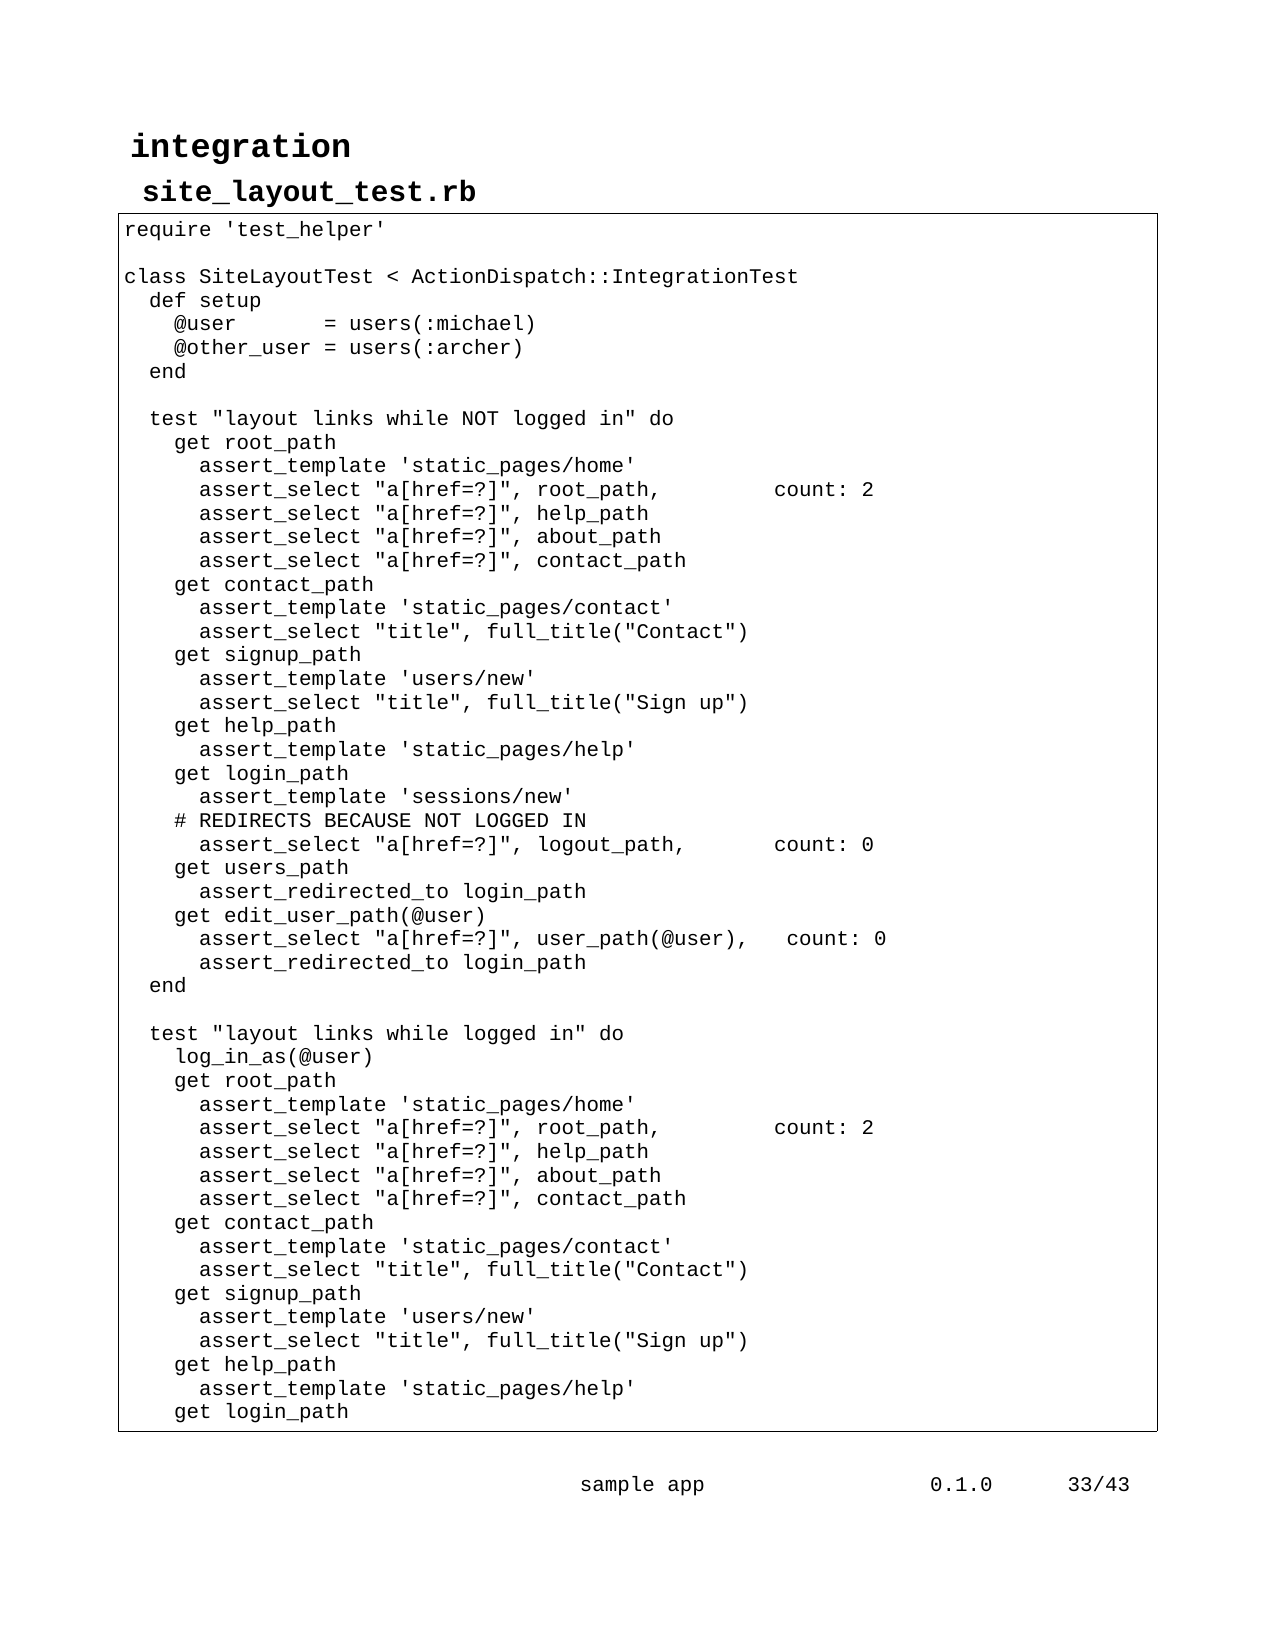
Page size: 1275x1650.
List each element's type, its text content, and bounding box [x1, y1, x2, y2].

subtitle integration [130, 130, 1157, 168]
subtitle site_layout_test.rb [142, 177, 1157, 210]
table_header require 'test_helper' class SiteLayoutTest < ActionDispatch::IntegrationTest def setup @user = users(:michael) @other_user = users(:archer) end test "layout links while NOT logged in" do get root_path assert_template 'static_pages/home' assert_select "a[href=?]", root_path, count: 2 assert_select "a[href=?]", help_path assert_select "a[href=?]", about_path assert_select "a[href=?]", contact_path get contact_path assert_template 'static_pages/contact' assert_select "title", full_title("Contact") get signup_path assert_template 'users/new' assert_select "title", full_title("Sign up") get help_path assert_template 'static_pages/help' get login_path assert_template 'sessions/new' # REDIRECTS BECAUSE NOT LOGGED IN assert_select "a[href=?]", logout_path, count: 0 get users_path assert_redirected_to login_path get edit_user_path(@user) assert_select "a[href=?]", user_path(@user), count: 0 assert_redirected_to login_path end test "layout links while logged in" do log_in_as(@user) get root_path assert_template 'static_pages/home' assert_select "a[href=?]", root_path, count: 2 assert_select "a[href=?]", help_path assert_select "a[href=?]", about_path assert_select "a[href=?]", contact_path get contact_path assert_template 'static_pages/contact' assert_select "title", full_title("Contact") get signup_path assert_template 'users/new' assert_select "title", full_title("Sign up") get help_path assert_template 'static_pages/help' get login_path [119, 214, 1157, 1431]
